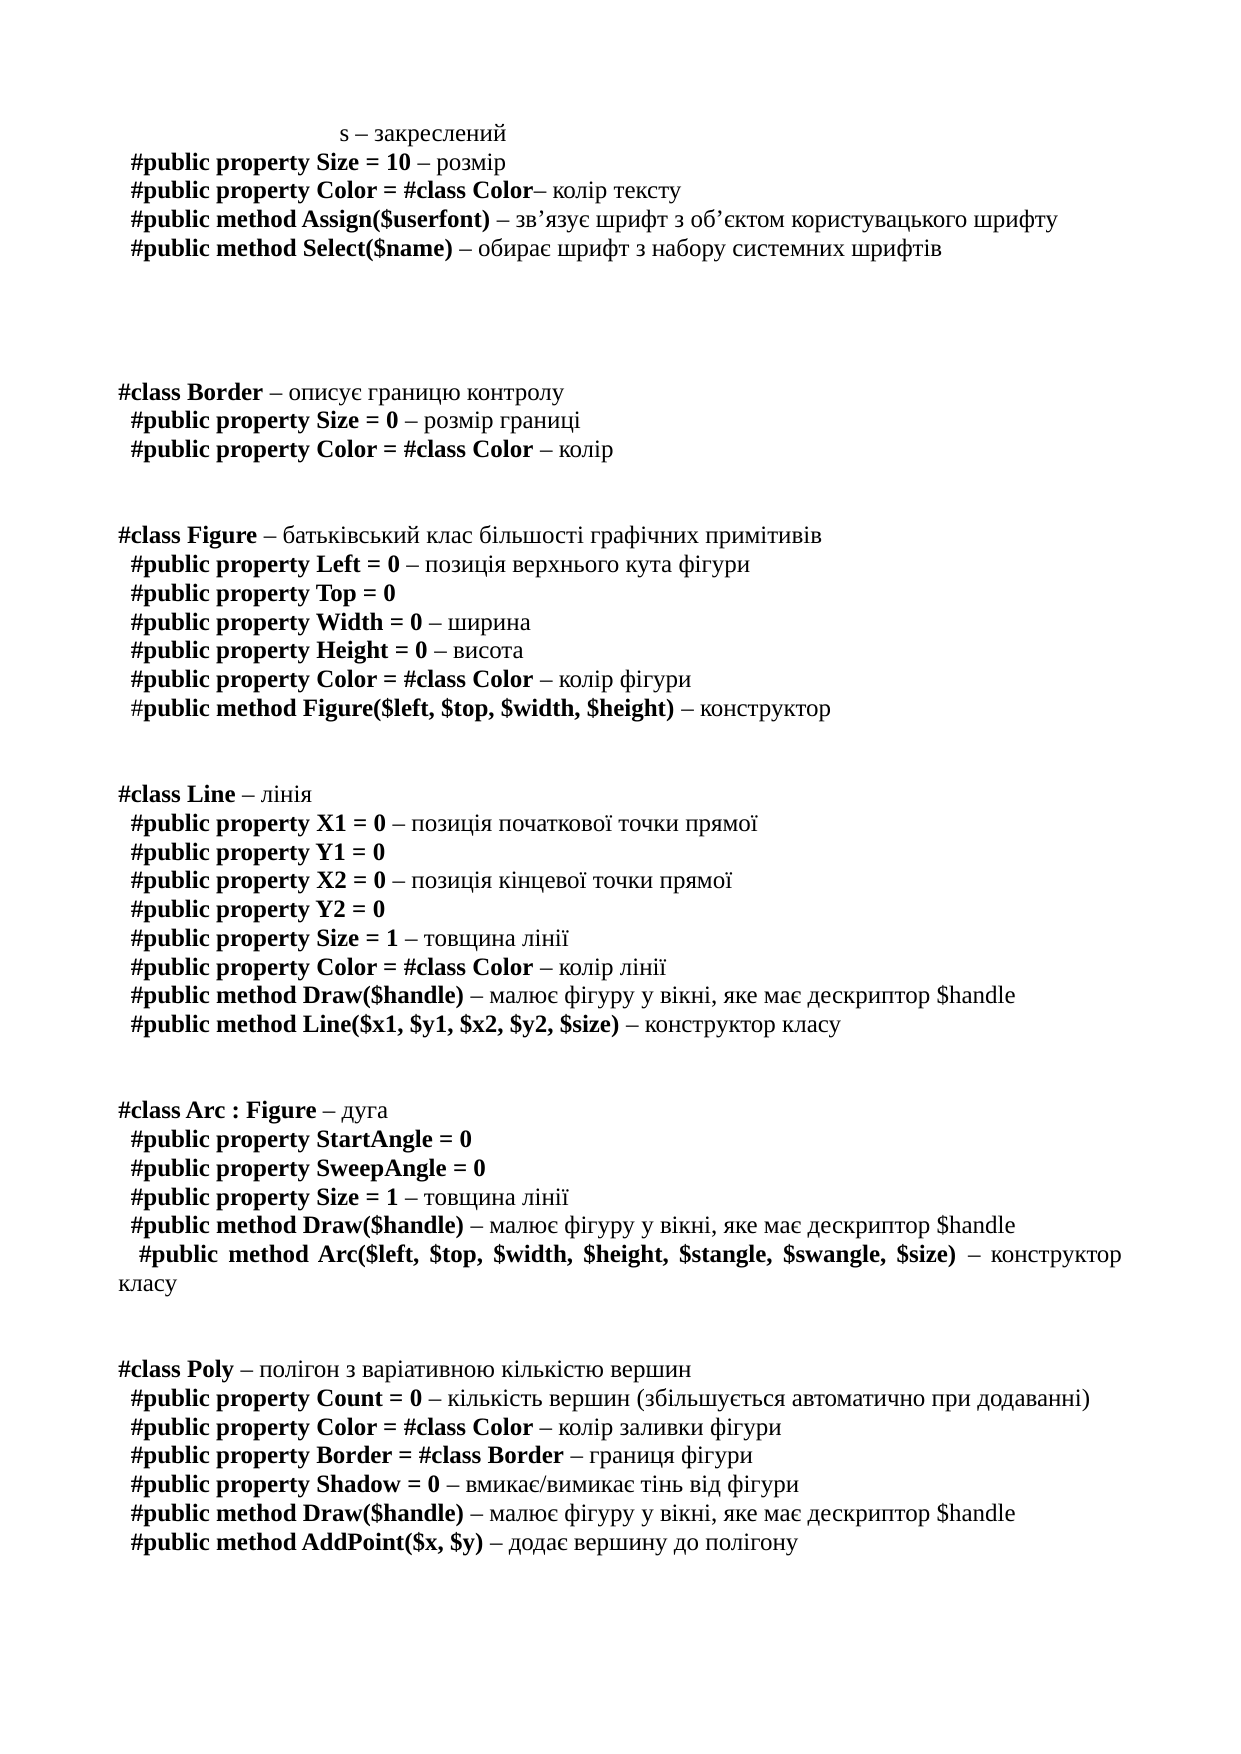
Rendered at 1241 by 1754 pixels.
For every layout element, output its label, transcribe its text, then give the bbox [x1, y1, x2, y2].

text #public property Count = 0 – кількість вершин (збільшується автоматично при додаванні) [118, 1383, 1122, 1412]
text #public method Figure($left, $top, $width, $height) – конструктор [118, 693, 1122, 722]
text #public method Arc($left, $top, $width, $height, $stangle, $swangle, $size) – конструктор класу [118, 1239, 1122, 1297]
text #public method Select($name) – обирає шрифт з набору системних шрифтів [118, 233, 1122, 262]
text #public property Color = #class Color – колір [118, 434, 1122, 463]
text #public property Color = #class Color – колір фігури [118, 664, 1122, 693]
text #public property Color = #class Color – колір лінії [118, 952, 1122, 981]
text #public property X1 = 0 – позиція початкової точки прямої [118, 808, 1122, 837]
text #public property Size = 10 – розмір [118, 147, 1122, 176]
text #public property Height = 0 – висота [118, 636, 1122, 664]
text #class Poly – полігон з варіативною кількістю вершин [118, 1354, 1122, 1383]
text #class Border – описує границю контролу [118, 377, 1122, 406]
text #public method Draw($handle) – малює фігуру у вікні, яке має дескриптор $handle [118, 1211, 1122, 1239]
text #public method Line($x1, $y1, $x2, $y2, $size) – конструктор класу [118, 1009, 1122, 1038]
text #public property X2 = 0 – позиція кінцевої точки прямої [118, 866, 1122, 894]
text #public method Assign($userfont) – зв’язує шрифт з об’єктом користувацького шрифту [118, 204, 1122, 233]
text #class Arc : Figure – дуга [118, 1096, 1122, 1124]
text #public property StartAngle = 0 [118, 1124, 1122, 1153]
text #public method AddPoint($x, $y) – додає вершину до полігону [118, 1527, 1122, 1556]
text #public property Y1 = 0 [118, 837, 1122, 866]
text #public property Y2 = 0 [118, 894, 1122, 923]
text #public property Color = #class Color – колір заливки фігури [118, 1412, 1122, 1441]
text #public method Draw($handle) – малює фігуру у вікні, яке має дескриптор $handle [118, 1498, 1122, 1527]
text #public property Border = #class Border – границя фігури [118, 1441, 1122, 1469]
text #public method Draw($handle) – малює фігуру у вікні, яке має дескриптор $handle [118, 981, 1122, 1009]
text #class Figure – батьківський клас більшості графічних примітивів [118, 521, 1122, 549]
text #public property Size = 1 – товщина лінії [118, 1182, 1122, 1211]
text #public property Left = 0 – позиція верхнього кута фігури [118, 549, 1122, 578]
text #public property SweepAngle = 0 [118, 1153, 1122, 1182]
text #public property Color = #class Color– колір тексту [118, 176, 1122, 204]
text #public property Shadow = 0 – вмикає/вимикає тінь від фігури [118, 1469, 1122, 1498]
text #class Line – лінія [118, 779, 1122, 808]
text s – закреслений [118, 118, 1122, 147]
text #public property Size = 0 – розмір границі [118, 406, 1122, 434]
text #public property Top = 0 [118, 578, 1122, 607]
text #public property Width = 0 – ширина [118, 607, 1122, 636]
text #public property Size = 1 – товщина лінії [118, 923, 1122, 952]
